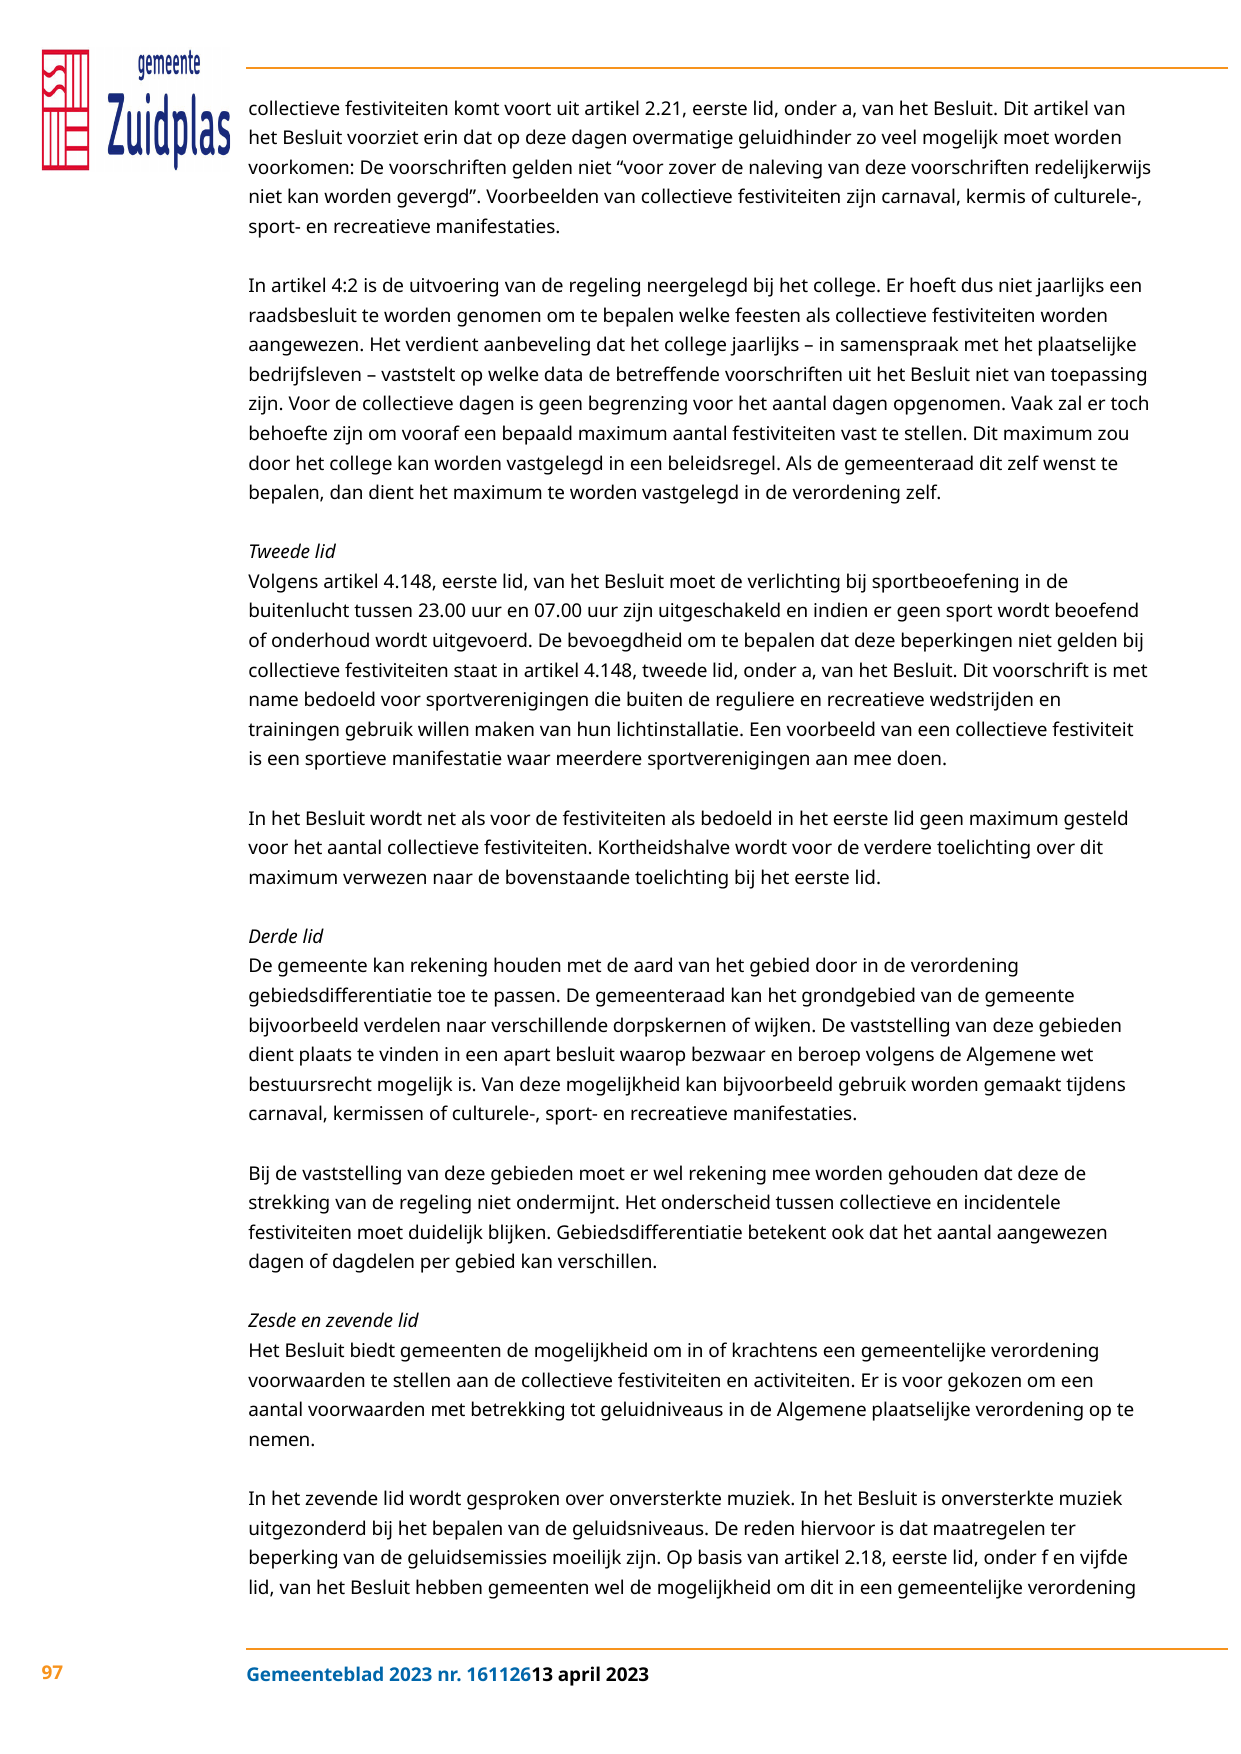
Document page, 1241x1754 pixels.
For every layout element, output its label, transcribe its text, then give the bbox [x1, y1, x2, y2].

text Tweede lid [248, 538, 1152, 564]
text Volgens artikel 4.148, eerste lid, van het Besluit moet de verlichting bij sportbeoefening in de buitenlucht tussen 23.00 uur en 07.00 uur zijn uitgeschakeld en indien er geen sport wordt beoefend of onderhoud wordt uitgevoerd. De bevoegdheid om te bepalen dat deze beperkingen niet gelden bij collectieve festiviteiten staat in artikel 4.148, tweede lid, onder a, van het Besluit. Dit voorschrift is met name bedoeld voor sportverenigingen die buiten de reguliere en recreatieve wedstrijden en trainingen gebruik willen maken van hun lichtinstallatie. Een voorbeeld van een collectieve festiviteit is een sportieve manifestatie waar meerdere sportverenigingen aan mee doen. [248, 568, 1152, 771]
text In het zevende lid wordt gesproken over onversterkte muziek. In het Besluit is onversterkte muziek uitgezonderd bij het bepalen van de geluidsniveaus. De reden hiervoor is dat maatregelen ter beperking van de geluidsemissies moeilijk zijn. Op basis van artikel 2.18, eerste lid, onder f en vijfde lid, van het Besluit hebben gemeenten wel de mogelijkheid om dit in een gemeentelijke verordening [248, 1485, 1152, 1600]
text collectieve festiviteiten komt voort uit artikel 2.21, eerste lid, onder a, van het Besluit. Dit artikel van het Besluit voorziet erin dat op deze dagen overmatige geluidhinder zo veel mogelijk moet worden voorkomen: De voorschriften gelden niet “voor zover de naleving van deze voorschriften redelijkerwijs niet kan worden gevergd”. Voorbeelden van collectieve festiviteiten zijn carnaval, kermis of culturele-, sport- en recreatieve manifestaties. [248, 95, 1152, 239]
text In artikel 4:2 is de uitvoering van de regeling neergelegd bij het college. Er hoeft dus niet jaarlijks een raadsbesluit te worden genomen om te bepalen welke feesten als collectieve festiviteiten worden aangewezen. Het verdient aanbeveling dat het college jaarlijks – in samenspraak met het plaatselijke bedrijfsleven – vaststelt op welke data de betreffende voorschriften uit het Besluit niet van toepassing zijn. Voor de collectieve dagen is geen begrenzing voor het aantal dagen opgenomen. Vaak zal er toch behoefte zijn om vooraf een bepaald maximum aantal festiviteiten vast te stellen. Dit maximum zou door het college kan worden vastgelegd in een beleidsregel. Als de gemeenteraad dit zelf wenst te bepalen, dan dient het maximum te worden vastgelegd in de verordening zelf. [248, 272, 1152, 505]
text Zesde en zevende lid [248, 1308, 1152, 1333]
text Derde lid [248, 923, 1152, 949]
text In het Besluit wordt net als voor de festiviteiten als bedoeld in het eerste lid geen maximum gesteld voor het aantal collectieve festiviteiten. Kortheidshalve wordt voor de verdere toelichting over dit maximum verwezen naar de bovenstaande toelichting bij het eerste lid. [248, 805, 1152, 890]
picture [41, 47, 231, 172]
text Bij de vaststelling van deze gebieden moet er wel rekening mee worden gehouden dat deze de strekking van de regeling niet ondermijnt. Het onderscheid tussen collectieve en incidentele festiviteiten moet duidelijk blijken. Gebiedsdifferentiatie betekent ook dat het aantal aangewezen dagen of dagdelen per gebied kan verschillen. [248, 1160, 1152, 1274]
text De gemeente kan rekening houden met de aard van het gebied door in de verordening gebiedsdifferentiatie toe te passen. De gemeenteraad kan het grondgebied van de gemeente bijvoorbeeld verdelen naar verschillende dorpskernen of wijken. De vaststelling van deze gebieden dient plaats te vinden in een apart besluit waarop bezwaar en beroep volgens de Algemene wet bestuursrecht mogelijk is. Van deze mogelijkheid kan bijvoorbeeld gebruik worden gemaakt tijdens carnaval, kermissen of culturele-, sport- en recreatieve manifestaties. [248, 953, 1152, 1126]
text Het Besluit biedt gemeenten de mogelijkheid om in of krachtens een gemeentelijke verordening voorwaarden te stellen aan de collectieve festiviteiten en activiteiten. Er is voor gekozen om een aantal voorwaarden met betrekking tot geluidniveaus in de Algemene plaatselijke verordening op te nemen. [248, 1337, 1152, 1452]
